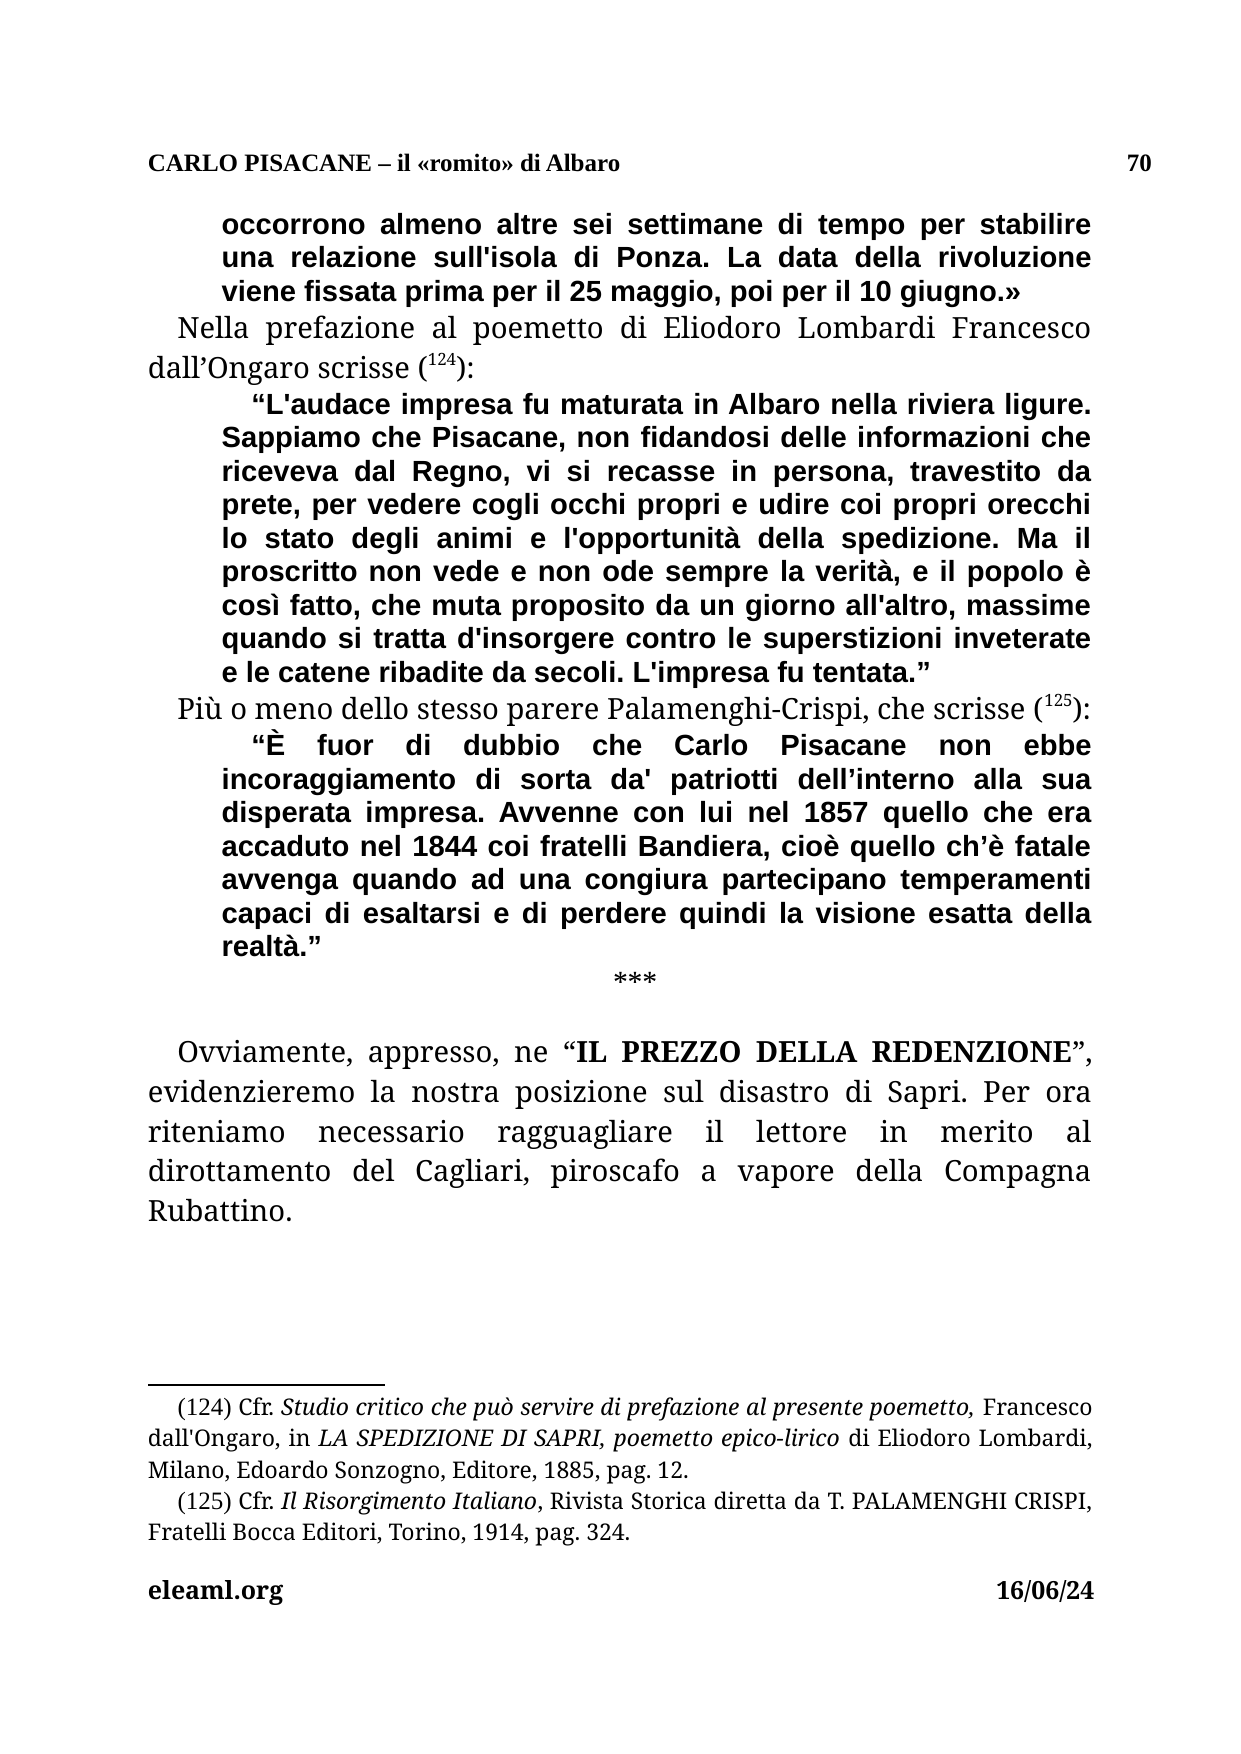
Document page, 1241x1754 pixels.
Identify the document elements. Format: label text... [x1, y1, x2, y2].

text “È fuor di dubbio che Carlo Pisacane non ebbe incoraggiamento di sorta da' patriotti dell’interno alla sua disperata impresa. Avvenne con lui nel 1857 quello che era accaduto nel 1844 coi fratelli Bandiera, cioè quello ch’è fatale avvenga quando ad una congiura partecipano temperamenti capaci di esaltarsi e di perdere quindi la visione esatta della realtà.” [221, 728, 1093, 963]
text Cfr. Studio critico che può servire di prefazione al presente poemetto, Francesco dall'Ongaro, in LA SPEDIZIONE DI SAPRI, poemetto epico-lirico di Eliodoro Lombardi, Milano, Edoardo Sonzogno, Editore, 1885, pag. 12. [148, 1391, 1093, 1485]
text “L'audace impresa fu maturata in Albaro nella riviera ligure. Sappiamo che Pisacane, non fidandosi delle informazioni che riceveva dal Regno, vi si recasse in persona, travestito da prete, per vedere cogli occhi propri e udire coi propri orecchi lo stato degli animi e l'opportunità della spedizione. Ma il proscritto non vede e non ode sempre la verità, e il popolo è così fatto, che muta proposito da un giorno all'altro, massime quando si tratta d'insorgere contro le superstizioni inveterate e le catene ribadite da secoli. L'impresa fu tentata.” [221, 387, 1093, 688]
text Cfr. Il Risorgimento Italiano, Rivista Storica diretta da T. PALAMENGHI CRISPI, Fratelli Bocca Editori, Torino, 1914, pag. 324. [148, 1485, 1093, 1547]
text occorrono almeno altre sei settimane di tempo per stabilire una relazione sull'isola di Ponza. La data della rivoluzione viene fissata prima per il 25 maggio, poi per il 10 giugno.» [221, 207, 1093, 307]
text *** [148, 963, 1093, 1003]
text Ovviamente, appresso, ne “IL PREZZO DELLA REDENZIONE”, evidenzieremo la nostra posizione sul disastro di Sapri. Per ora riteniamo necessario ragguagliare il lettore in merito al dirottamento del Cagliari, piroscafo a vapore della Compagna Rubattino. [148, 1031, 1093, 1230]
text Nella prefazione al poemetto di Eliodoro Lombardi Francesco dall’Ongaro scrisse (): [148, 307, 1093, 387]
text Più o meno dello stesso parere Palamenghi-Crispi, che scrisse (): [148, 688, 1093, 728]
